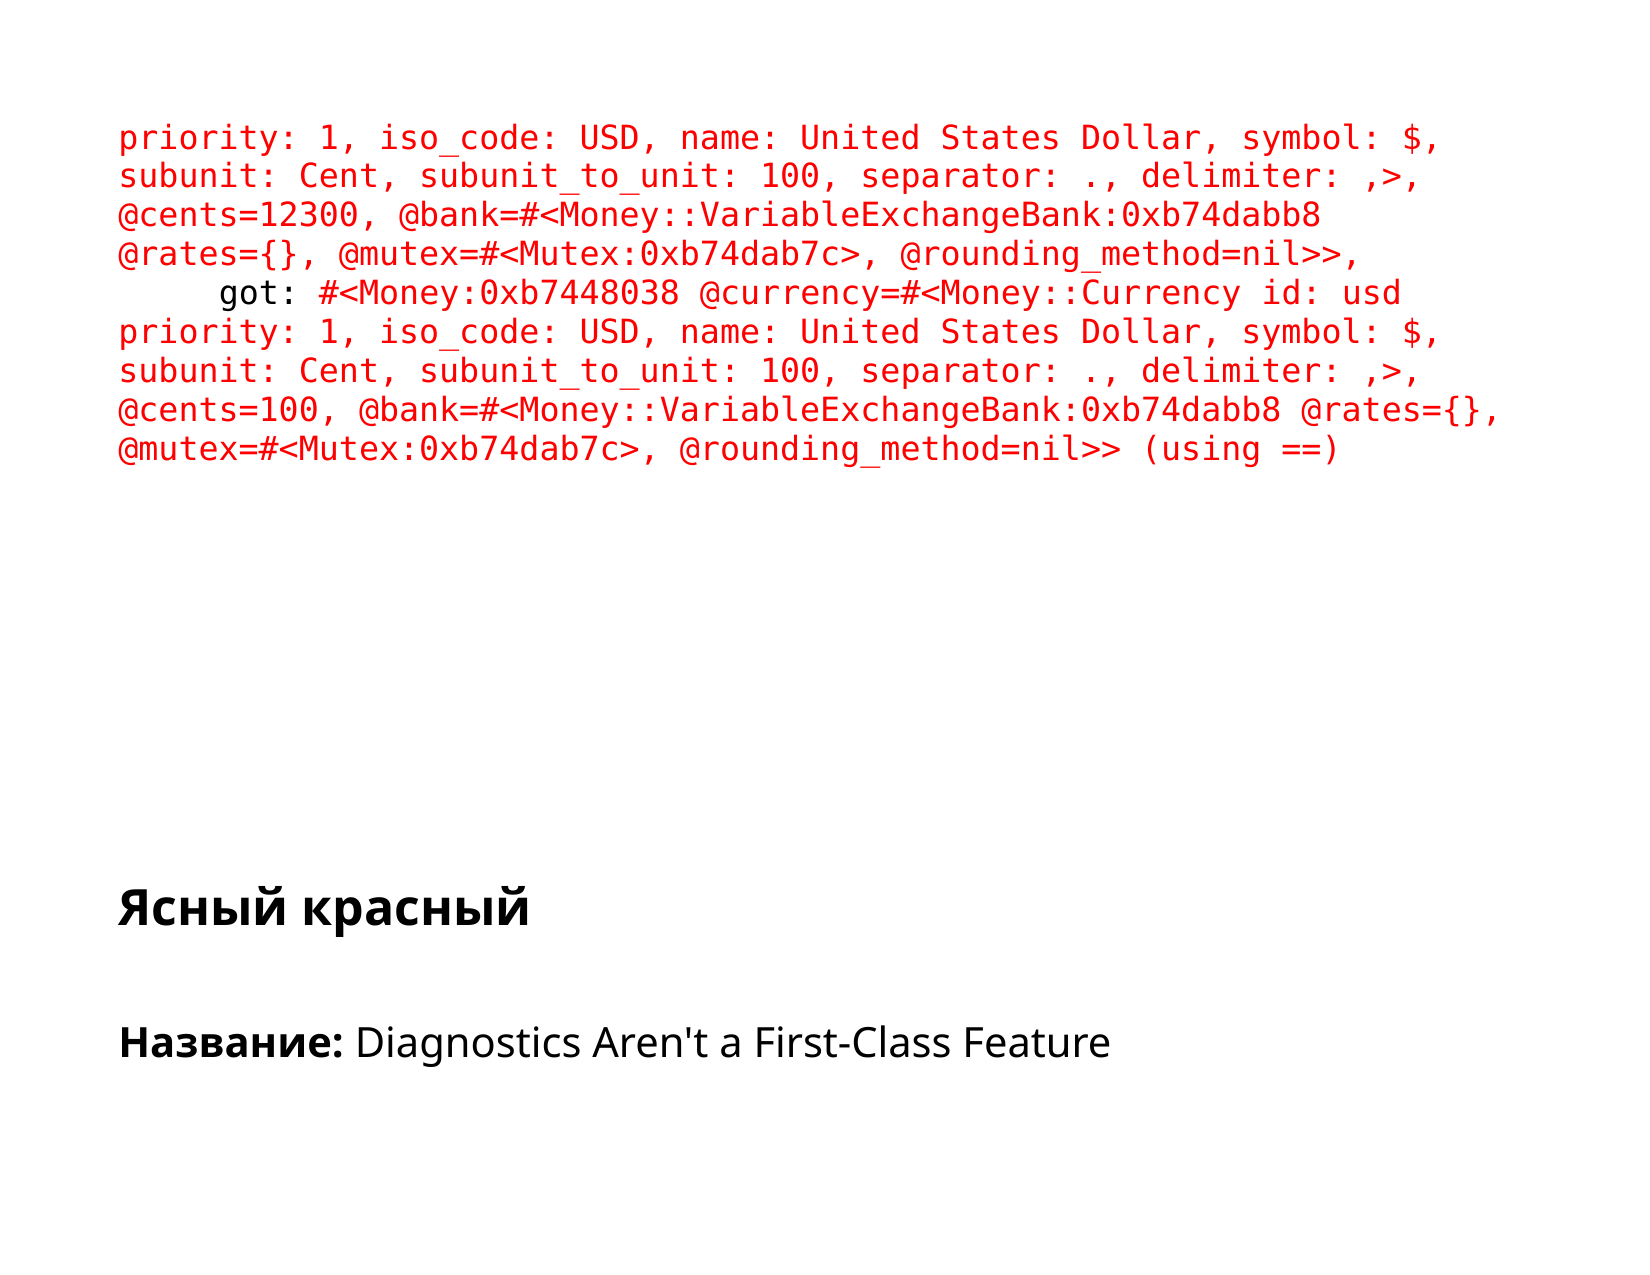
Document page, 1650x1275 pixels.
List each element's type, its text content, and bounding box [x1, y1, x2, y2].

text priority: 1, iso_code: USD, name: United States Dollar, symbol: $, subunit: Cent, subunit_to_unit: 100, separator: ., delimiter: ,>, @cents=12300, @bank=#<Money::VariableExchangeBank:0xb74dabb8 @rates={}, @mutex=#<Mutex:0xb74dab7c>, @rounding_method=nil>>, [118, 118, 1532, 273]
subtitle Ясный красный [118, 872, 1532, 940]
text got: #<Money:0xb7448038 @currency=#<Money::Currency id: usd priority: 1, iso_code: USD, name: United States Dollar, symbol: $, subunit: Cent, subunit_to_unit: 100, separator: ., delimiter: ,>, @cents=100, @bank=#<Money::VariableExchangeBank:0xb74dabb8 @rates={}, @mutex=#<Mutex:0xb74dab7c>, @rounding_method=nil>> (using ==) [118, 273, 1532, 468]
text Название: Diagnostics Aren't a First-Class Feature [118, 1013, 1532, 1069]
